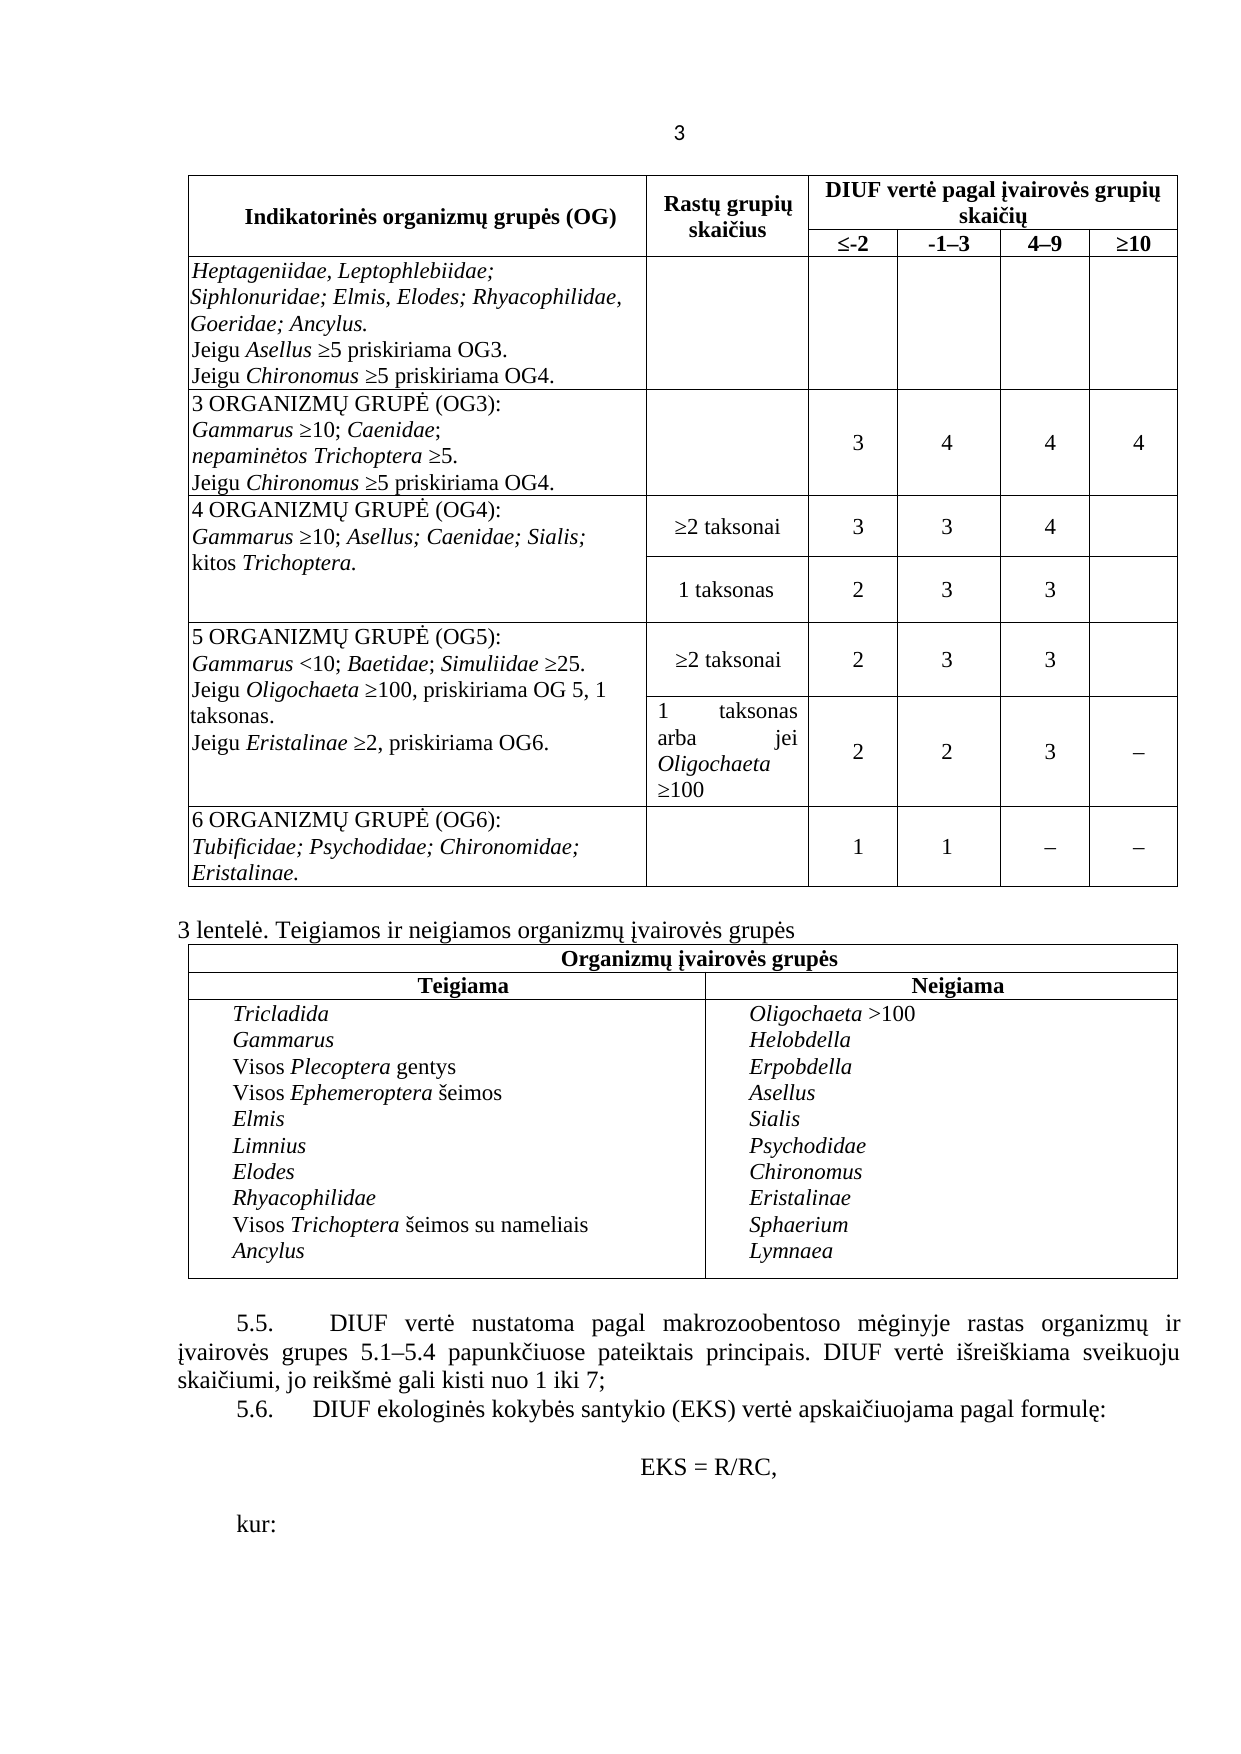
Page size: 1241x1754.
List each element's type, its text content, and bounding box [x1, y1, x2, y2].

table_cell 1 [809, 807, 897, 886]
table_cell – [1001, 807, 1089, 886]
table_cell 6 ORGANIZMŲ GRUPĖ (OG6): Tubificidae; Psychodidae; Chironomidae; Eristalinae. [189, 807, 646, 886]
table_cell 2 [898, 697, 1000, 806]
table_cell 4 [898, 390, 1000, 495]
table_cell [1090, 557, 1177, 622]
table_cell ≥2 taksonai [647, 496, 808, 556]
table_cell 1 taksonas arba jei Oligochaeta ≥100 [647, 697, 808, 806]
table_cell 4 [1001, 496, 1089, 556]
table_cell 2 [809, 557, 897, 622]
table_cell 2 [809, 697, 897, 806]
table_cell 3 [1001, 623, 1089, 696]
table_cell 1 [898, 807, 1000, 886]
table_cell -1–3 [898, 230, 1000, 256]
table_cell Oligochaeta >100 Helobdella Erpobdella Asellus Sialis Psychodidae Chironomus Eristalinae Sphaerium Lymnaea [706, 1000, 1177, 1278]
table_cell 3 [1001, 697, 1089, 806]
text 5.6. DIUF ekologinės kokybės santykio (EKS) vertė apskaičiuojama pagal formulę: [177, 1394, 1181, 1423]
table_cell 3 [809, 390, 897, 495]
table_cell [809, 257, 897, 389]
table_cell 4 [1001, 390, 1089, 495]
table_header Indikatorinės organizmų grupės (OG) [189, 176, 646, 256]
table_cell 3 [1001, 557, 1089, 622]
table_cell 4–9 [1001, 230, 1089, 256]
table_cell Neigiama [706, 973, 1177, 999]
table_cell Teigiama [189, 973, 705, 999]
table_cell 3 [898, 557, 1000, 622]
table_cell 3 ORGANIZMŲ GRUPĖ (OG3): Gammarus ≥10; Caenidae; nepaminėtos Trichoptera ≥5. Jeigu Chironomus ≥5 priskiriama OG4. [189, 390, 646, 495]
table_cell [1001, 257, 1089, 389]
table_cell ≥2 taksonai [647, 623, 808, 696]
table_cell ≤-2 [809, 230, 897, 256]
table_cell ≥10 [1090, 230, 1177, 256]
table_cell [1090, 257, 1177, 389]
table_cell 4 [1090, 390, 1177, 495]
table_cell Tricladida Gammarus Visos Plecoptera gentys Visos Ephemeroptera šeimos Elmis Limnius Elodes Rhyacophilidae Visos Trichoptera šeimos su nameliais Ancylus [189, 1000, 705, 1278]
table_cell [1090, 623, 1177, 696]
table_cell – [1090, 697, 1177, 806]
table_cell [1090, 496, 1177, 556]
table_header Rastų grupių skaičius [647, 176, 808, 256]
text kur: [177, 1509, 1181, 1538]
table_cell – [1090, 807, 1177, 886]
text 3 lentelė. Teigiamos ir neigiamos organizmų įvairovės grupės [177, 915, 1181, 944]
table_cell 1 taksonas [647, 557, 808, 622]
table_cell [647, 390, 808, 495]
table_cell 5 ORGANIZMŲ GRUPĖ (OG5): Gammarus <10; Baetidae; Simuliidae ≥25. Jeigu Oligochaeta ≥100, priskiriama OG 5, 1 taksonas. Jeigu Eristalinae ≥2, priskiriama OG6. [189, 623, 646, 806]
table_header Organizmų įvairovės grupės [189, 945, 1177, 972]
table_cell 4 ORGANIZMŲ GRUPĖ (OG4): Gammarus ≥10; Asellus; Caenidae; Sialis; kitos Trichoptera. [189, 496, 646, 622]
table_cell [647, 257, 808, 389]
table_cell 3 [898, 496, 1000, 556]
text 5.5. DIUF vertė nustatoma pagal makrozoobentoso mėginyje rastas organizmų ir įvairovės grupes 5.1–5.4 papunkčiuose pateiktais principais. DIUF vertė išreiškiama sveikuoju skaičiumi, jo reikšmė gali kisti nuo 1 iki 7; [177, 1308, 1181, 1394]
table_header DIUF vertė pagal įvairovės grupių skaičių [809, 176, 1177, 229]
table_cell 2 [809, 623, 897, 696]
text EKS = R/RC, [177, 1452, 1181, 1480]
table_cell [647, 807, 808, 886]
table_cell Heptageniidae, Leptophlebiidae; Siphlonuridae; Elmis, Elodes; Rhyacophilidae, Goeridae; Ancylus. Jeigu Asellus ≥5 priskiriama OG3. Jeigu Chironomus ≥5 priskiriama OG4. [189, 257, 646, 389]
table_cell 3 [809, 496, 897, 556]
table_cell [898, 257, 1000, 389]
table_cell 3 [898, 623, 1000, 696]
